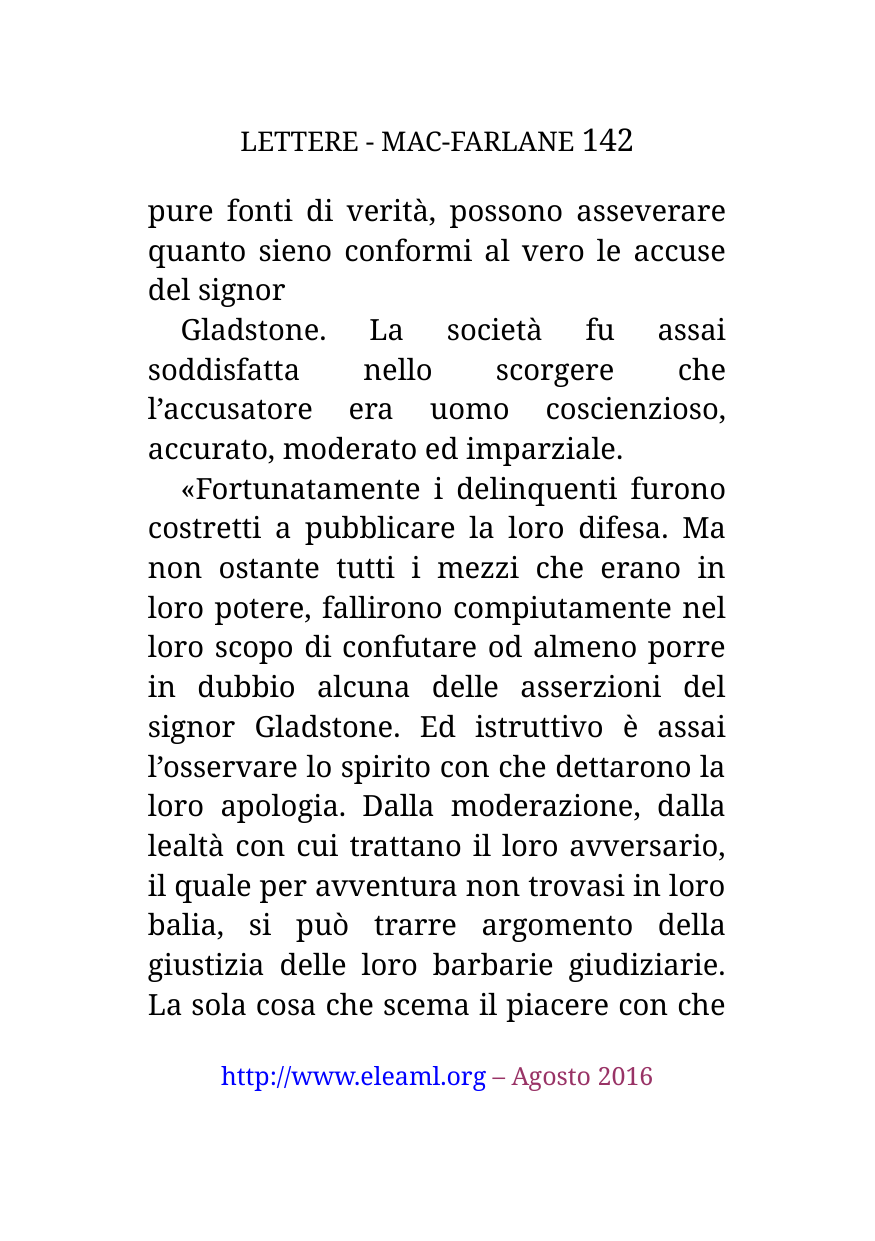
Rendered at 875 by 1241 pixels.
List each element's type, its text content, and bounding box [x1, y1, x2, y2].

text «Fortunatamente i delinquenti furono costretti a pubblicare la loro difesa. Ma non ostante tutti i mezzi che erano in loro potere, fallirono compiutamente nel loro scopo di confutare od almeno porre in dubbio alcuna delle asserzioni del signor Gladstone. Ed istruttivo è assai l’osservare lo spirito con che dettarono la loro apologia. Dalla moderazione, dalla lealtà con cui trattano il loro avversario, il quale per avventura non trovasi in loro balia, si può trarre argomento della giustizia delle loro barbarie giudiziarie. La sola cosa che scema il piacere con che [148, 468, 726, 1024]
text Gladstone. La società fu assai soddisfatta nello scorgere che l’accusatore era uomo coscienzioso, accurato, moderato ed imparziale. [148, 309, 726, 468]
text pure fonti di verità, possono asseverare quanto sieno conformi al vero le accuse del signor [148, 190, 726, 309]
